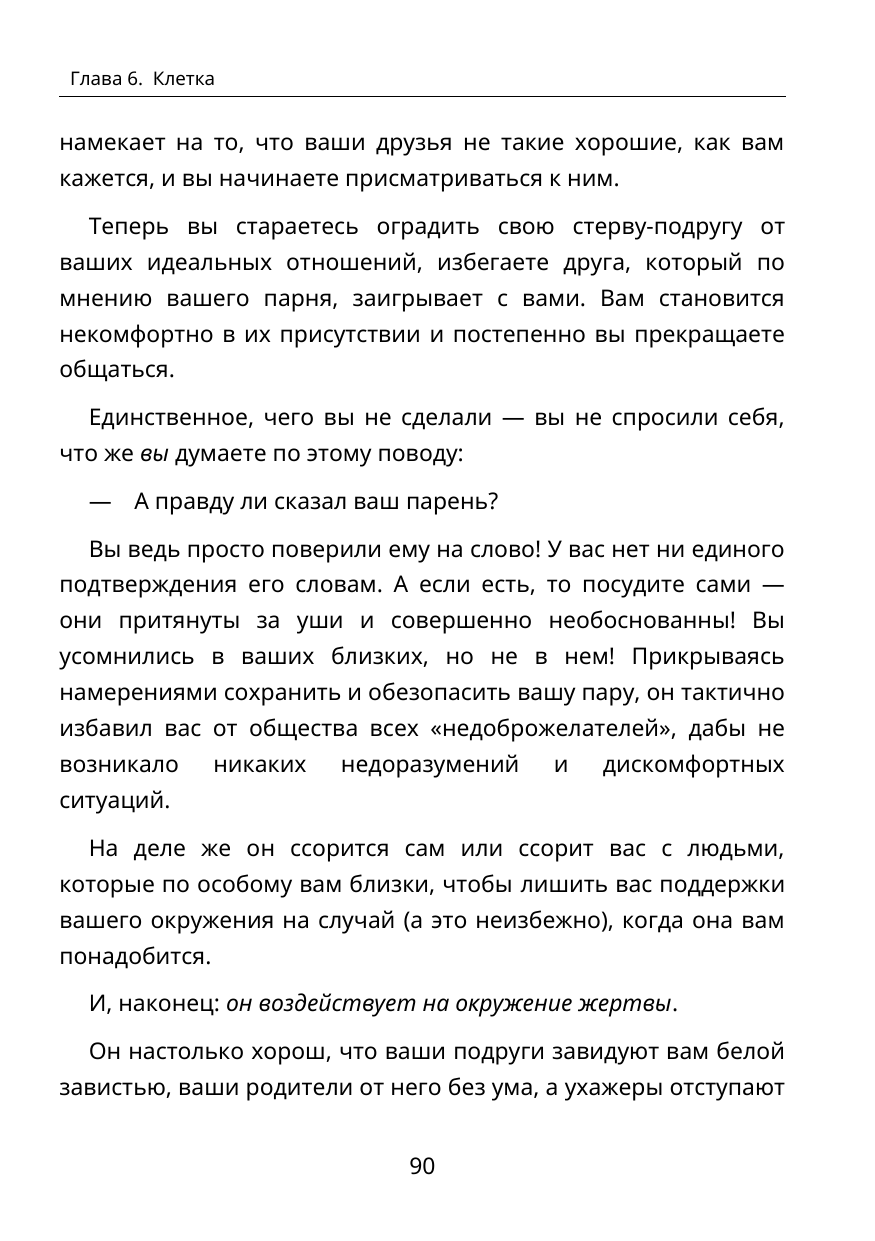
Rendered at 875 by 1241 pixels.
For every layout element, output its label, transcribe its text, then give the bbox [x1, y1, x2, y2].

text Он настолько хорош, что ваши подруги завидуют вам белой завистью, ваши родители от него без ума, а ухажеры отступают [59, 1035, 786, 1102]
text намекает на то, что ваши друзья не такие хорошие, как вам кажется, и вы начинаете присматриваться к ним. [59, 126, 786, 193]
text На деле же он ссорится сам или ссорит вас с людьми, которые по особому вам близки, чтобы лишить вас поддержки вашего окружения на случай (а это неизбежно), когда она вам понадобится. [59, 832, 786, 971]
text Вы ведь просто поверили ему на слово! У вас нет ни единого подтверждения его словам. А если есть, то посудите сами — они притянуты за уши и совершенно необоснованны! Вы усомнились в ваших близких, но не в нем! Прикрываясь намерениями сохранить и обезопасить вашу пару, он тактично избавил вас от общества всех «недоброжелателей», дабы не возникало никаких недоразумений и дискомфортных ситуаций. [59, 532, 786, 815]
text Теперь вы стараетесь оградить свою стерву-подругу от ваших идеальных отношений, избегаете друга, который по мнению вашего парня, заигрывает с вами. Вам становится некомфортно в их присутствии и постепенно вы прекращаете общаться. [59, 210, 786, 385]
text Единственное, чего вы не сделали — вы не спросили себя, что же вы думаете по этому поводу: [59, 401, 786, 468]
text И, наконец: он воздействует на окружение жертвы. [59, 987, 786, 1018]
list А правду ли сказал ваш парень? [59, 485, 786, 516]
